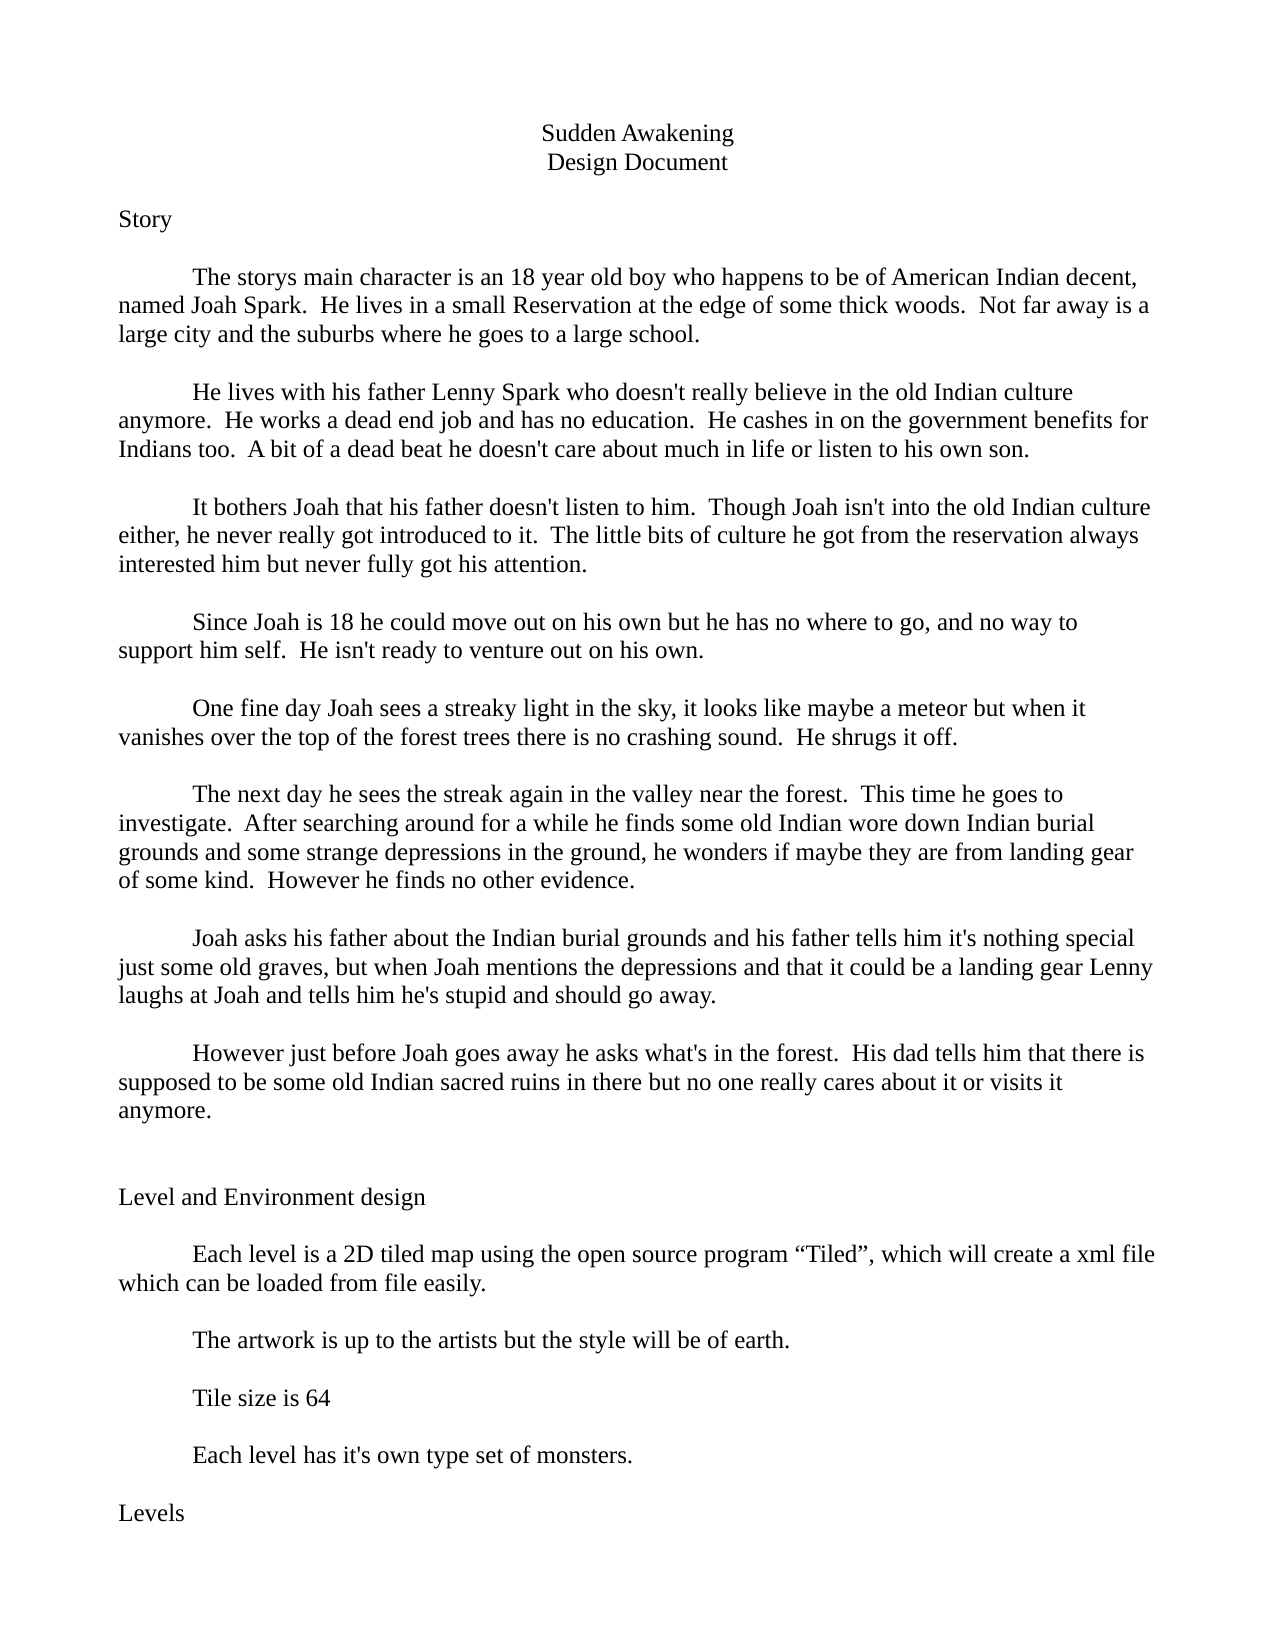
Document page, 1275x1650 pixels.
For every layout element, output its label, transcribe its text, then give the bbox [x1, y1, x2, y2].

text However just before Joah goes away he asks what's in the forest. His dad tells him that there is supposed to be some old Indian sacred ruins in there but no one really cares about it or visits it anymore. [118, 1038, 1157, 1124]
text The storys main character is an 18 year old boy who happens to be of American Indian decent, named Joah Spark. He lives in a small Reservation at the edge of some thick woods. Not far away is a large city and the suburbs where he goes to a large school. [118, 262, 1157, 348]
text The artwork is up to the artists but the style will be of earth. [118, 1326, 1157, 1354]
text Joah asks his father about the Indian burial grounds and his father tells him it's nothing special just some old graves, but when Joah mentions the depressions and that it could be a landing gear Lenny laughs at Joah and tells him he's stupid and should go away. [118, 923, 1157, 1009]
text One fine day Joah sees a streaky light in the sky, it looks like maybe a meteor but when it vanishes over the top of the forest trees there is no crashing sound. He shrugs it off. [118, 693, 1157, 751]
text Level and Environment design [118, 1182, 1157, 1211]
text Sudden Awakening [118, 118, 1157, 147]
text Levels [118, 1498, 1157, 1527]
text Since Joah is 18 he could move out on his own but he has no where to go, and no way to support him self. He isn't ready to venture out on his own. [118, 607, 1157, 664]
text It bothers Joah that his father doesn't listen to him. Though Joah isn't into the old Indian culture either, he never really got introduced to it. The little bits of culture he got from the reservation always interested him but never fully got his attention. [118, 492, 1157, 578]
text Each level is a 2D tiled map using the open source program “Tiled”, which will create a xml file which can be loaded from file easily. [118, 1239, 1157, 1297]
text Tile size is 64 [118, 1383, 1157, 1412]
text Story [118, 204, 1157, 233]
text Design Document [118, 147, 1157, 176]
text The next day he sees the streak again in the valley near the forest. This time he goes to investigate. After searching around for a while he finds some old Indian wore down Indian burial grounds and some strange depressions in the ground, he wonders if maybe they are from landing gear of some kind. However he finds no other evidence. [118, 779, 1157, 894]
text Each level has it's own type set of monsters. [118, 1441, 1157, 1469]
text He lives with his father Lenny Spark who doesn't really believe in the old Indian culture anymore. He works a dead end job and has no education. He cashes in on the government benefits for Indians too. A bit of a dead beat he doesn't care about much in life or listen to his own son. [118, 377, 1157, 463]
